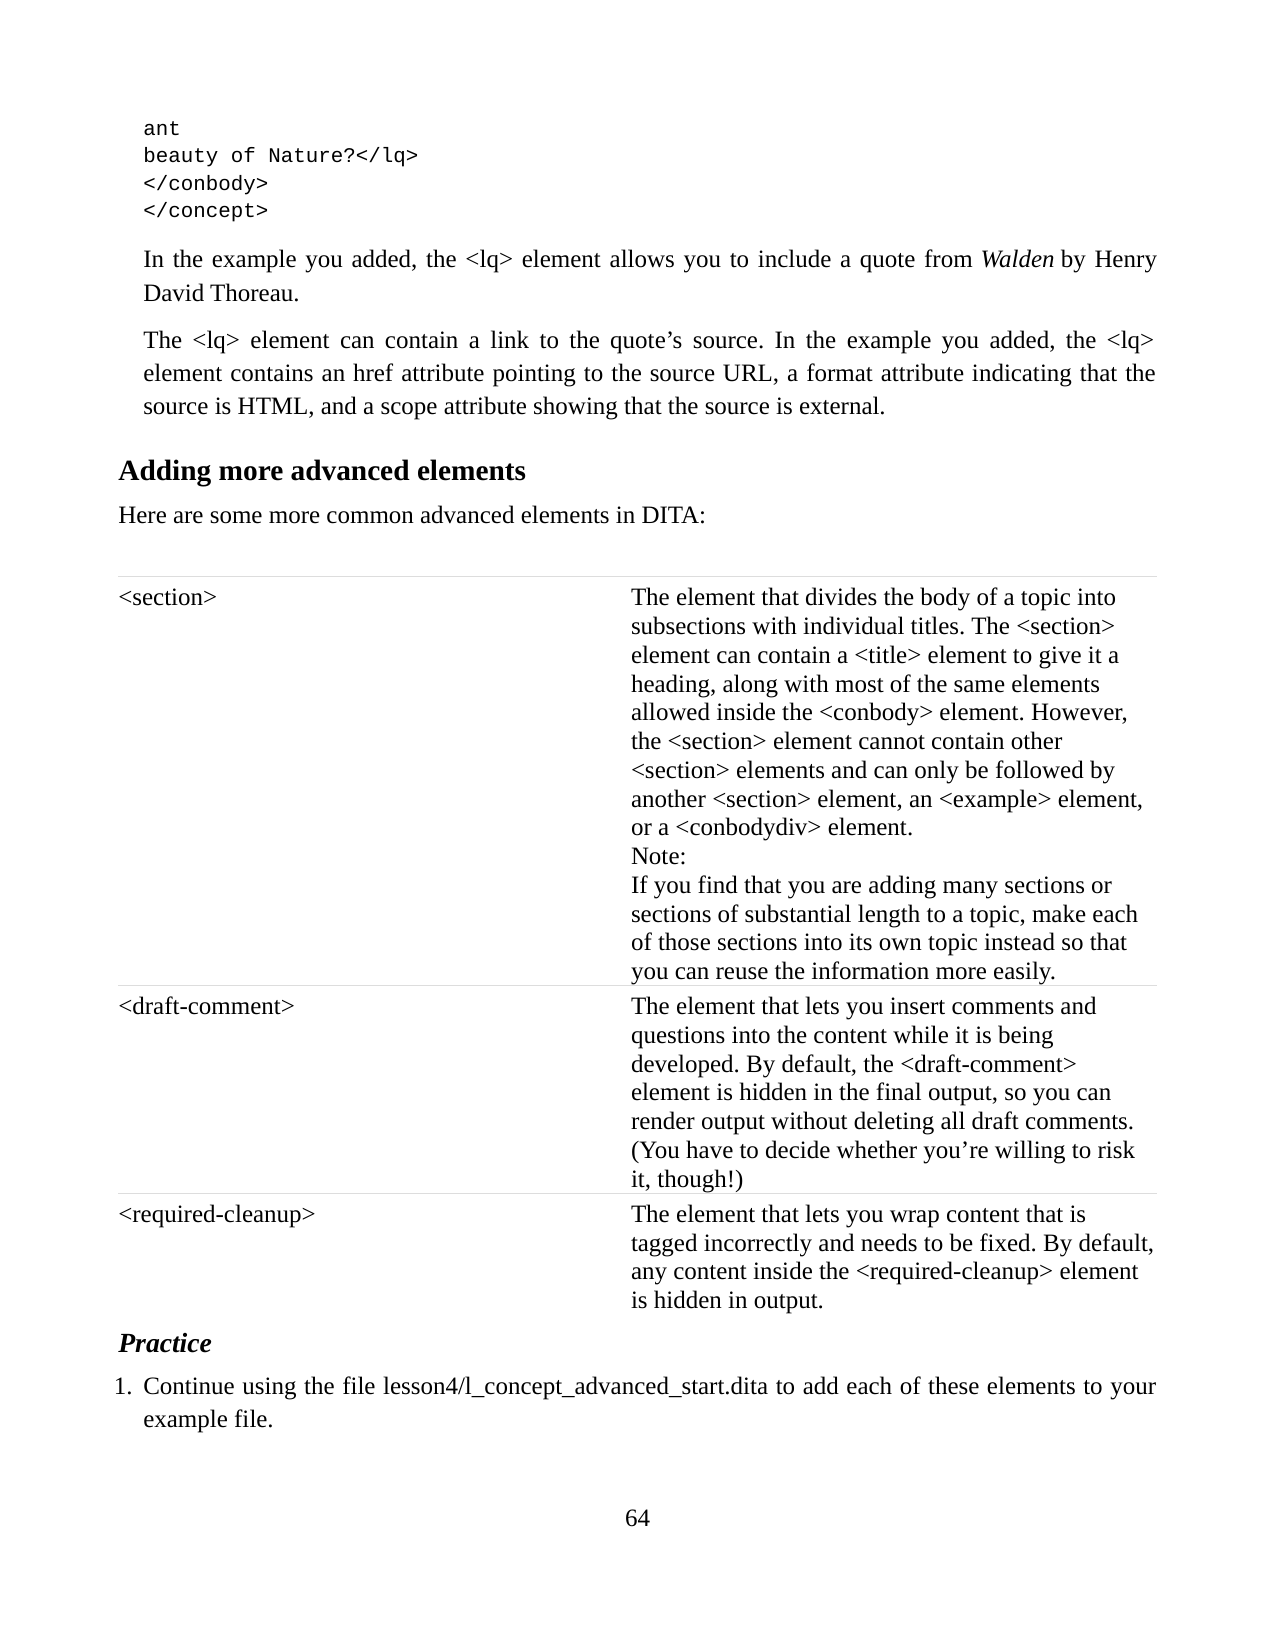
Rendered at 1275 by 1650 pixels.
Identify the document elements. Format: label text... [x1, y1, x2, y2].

subtitle Adding more advanced elements [118, 453, 1157, 487]
table_header The element that divides the body of a topic into subsections with individual titles. The <section> element can contain a <title> element to give it a heading, along with most of the same elements allowed inside the <conbody> element. However, the <section> element cannot contain other <section> elements and can only be followed by another <section> element, an <example> element, or a <conbodydiv> element. Note: If you find that you are adding many sections or sections of substantial length to a topic, make each of those sections into its own topic instead so that you can reuse the information more easily. [631, 577, 1157, 985]
list In the example you added, the <lq> element allows you to include a quote from Walden by Henry David Thoreau. [118, 244, 1157, 306]
list Continue using the file lesson4/l_concept_advanced_start.dita to add each of these elements to your example file. [118, 1371, 1157, 1432]
list The <lq> element can contain a link to the quote’s source. In the example you added, the <lq> element contains an href attribute pointing to the source URL, a format attribute indicating that the source is HTML, and a scope attribute showing that the source is external. [118, 325, 1157, 420]
text Here are some more common advanced elements in DITA: [118, 500, 1157, 528]
subtitle Practice [118, 1326, 1157, 1358]
table_cell The element that lets you insert comments and questions into the content while it is being developed. By default, the <draft-comment> element is hidden in the final output, so you can render output without deleting all draft comments. (You have to decide whether you’re willing to risk it, though!) [631, 986, 1157, 1192]
table_cell <required-cleanup> [118, 1194, 631, 1314]
list ant beauty of Nature?</lq> </conbody> </concept> [118, 118, 1157, 223]
table_cell The element that lets you wrap content that is tagged incorrectly and needs to be fixed. By default, any content inside the <required-cleanup> element is hidden in output. [631, 1194, 1157, 1314]
table_header <section> [118, 577, 631, 985]
table_cell <draft-comment> [118, 986, 631, 1192]
